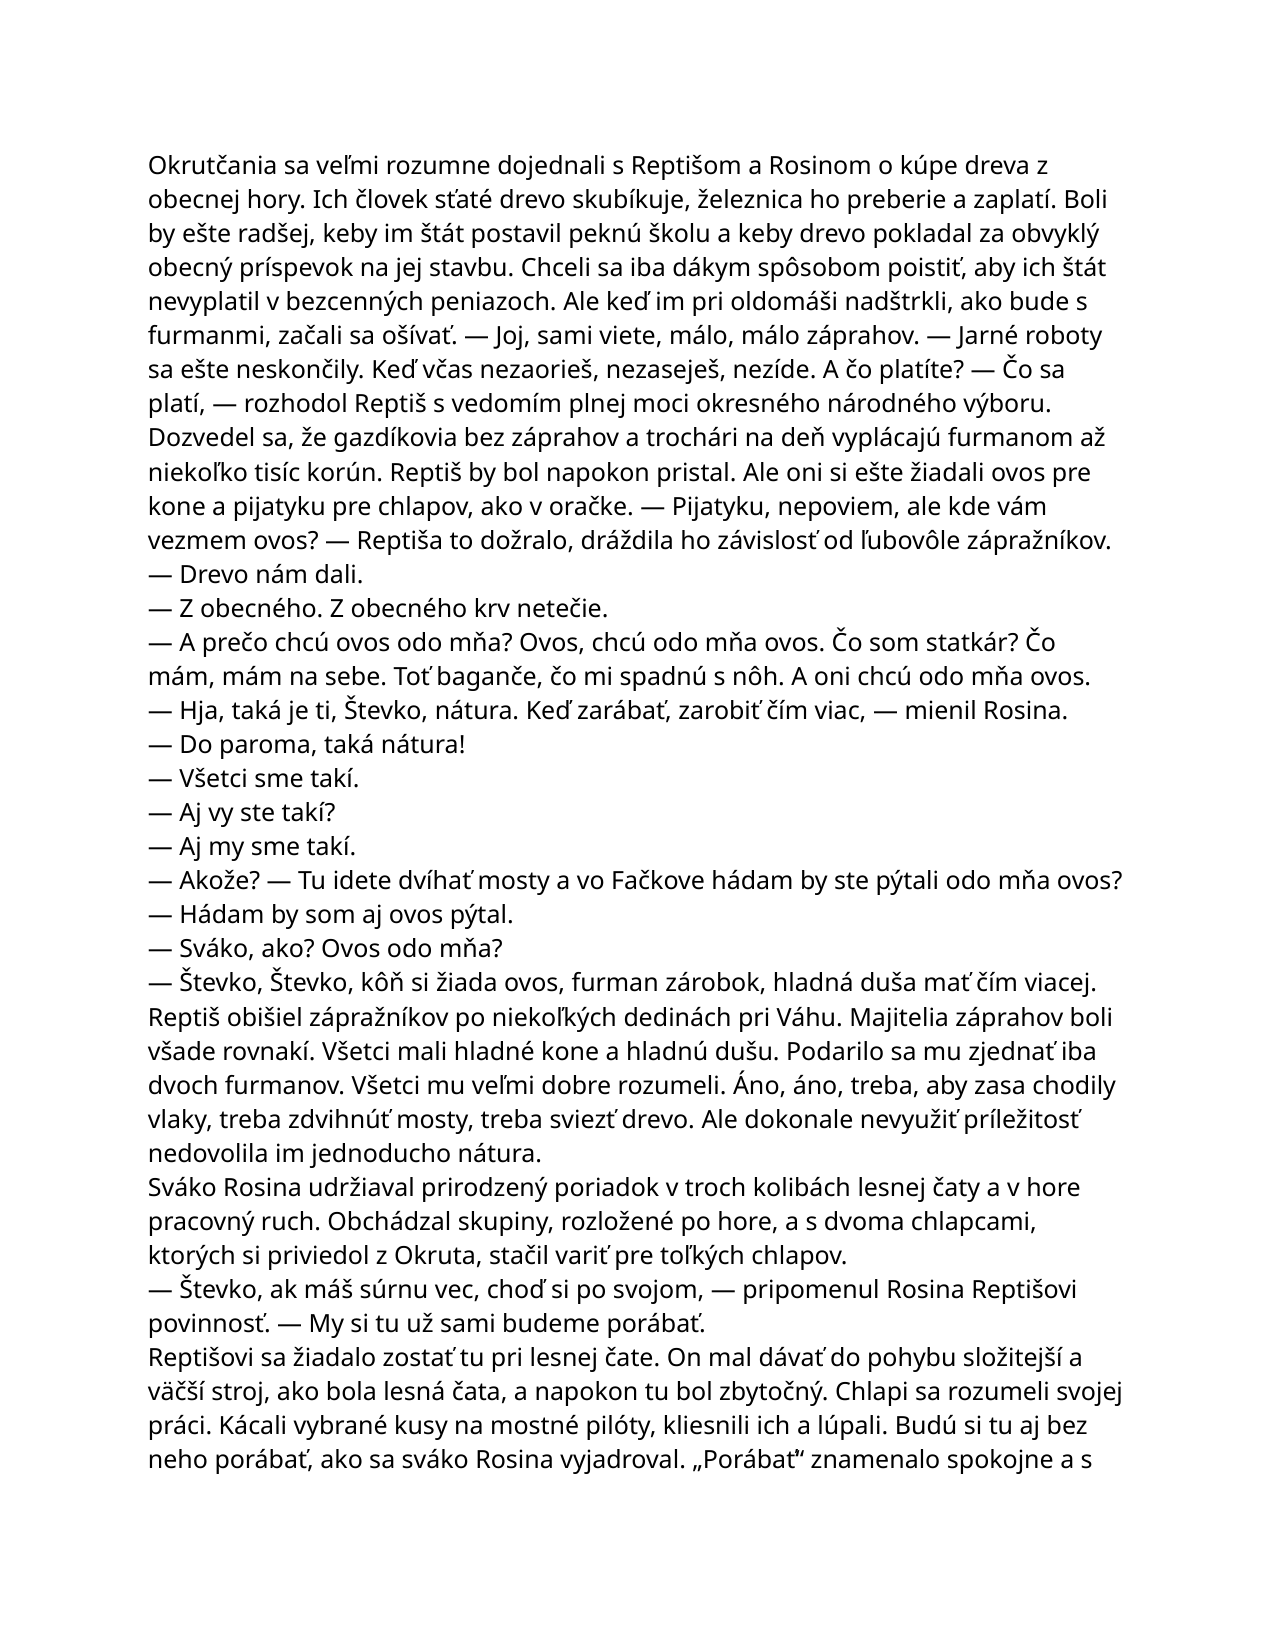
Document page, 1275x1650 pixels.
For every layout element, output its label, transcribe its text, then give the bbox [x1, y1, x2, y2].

text — Sváko, ako? Ovos odo mňa? [148, 931, 1127, 965]
text Okrutčania sa veľmi rozumne dojednali s Reptišom a Rosinom o kúpe dreva z obecnej hory. Ich človek sťaté drevo skubíkuje, železnica ho preberie a zaplatí. Boli by ešte radšej, keby im štát postavil peknú školu a keby drevo pokladal za obvyklý obecný príspevok na jej stavbu. Chceli sa iba dákym spôsobom poistiť, aby ich štát nevyplatil v bezcenných peniazoch. Ale keď im pri oldomáši nadštrkli, ako bude s furmanmi, začali sa ošívať. — Joj, sami viete, málo, málo záprahov. — Jarné roboty sa ešte neskončily. Keď včas nezaorieš, nezaseješ, nezíde. A čo platíte? — Čo sa platí, — rozhodol Reptiš s vedomím plnej moci okresného národného výboru. Dozvedel sa, že gazdíkovia bez záprahov a trochári na deň vyplácajú furmanom až niekoľko tisíc korún. Reptiš by bol napokon pristal. Ale oni si ešte žiadali ovos pre kone a pijatyku pre chlapov, ako v oračke. — Pijatyku, nepoviem, ale kde vám vezmem ovos? — Reptiša to dožralo, dráždila ho závislosť od ľubovôle zápražníkov. [148, 148, 1127, 556]
text — Hja, taká je ti, Števko, nátura. Keď zarábať, zarobiť čím viac, — mienil Rosina. [148, 693, 1127, 727]
text — Do paroma, taká nátura! [148, 727, 1127, 761]
text — Aj vy ste takí? [148, 795, 1127, 829]
text — Drevo nám dali. [148, 556, 1127, 590]
text — A prečo chcú ovos odo mňa? Ovos, chcú odo mňa ovos. Čo som statkár? Čo mám, mám na sebe. Toť baganče, čo mi spadnú s nôh. A oni chcú odo mňa ovos. [148, 624, 1127, 693]
text Reptiš obišiel zápražníkov po niekoľkých dedinách pri Váhu. Majitelia záprahov boli všade rovnakí. Všetci mali hladné kone a hladnú dušu. Podarilo sa mu zjednať iba dvoch furmanov. Všetci mu veľmi dobre rozumeli. Áno, áno, treba, aby zasa chodily vlaky, treba zdvihnúť mosty, treba sviezť drevo. Ale dokonale nevyužiť príležitosť nedovolila im jednoducho nátura. [148, 999, 1127, 1169]
text — Aj my sme takí. [148, 829, 1127, 863]
text — Z obecného. Z obecného krv netečie. [148, 590, 1127, 624]
text — Hádam by som aj ovos pýtal. [148, 897, 1127, 931]
text — Všetci sme takí. [148, 761, 1127, 795]
text — Akože? — Tu idete dvíhať mosty a vo Fačkove hádam by ste pýtali odo mňa ovos? [148, 863, 1127, 897]
text Sváko Rosina udržiaval prirodzený poriadok v troch kolibách lesnej čaty a v hore pracovný ruch. Obchádzal skupiny, rozložené po hore, a s dvoma chlapcami, ktorých si priviedol z Okruta, stačil variť pre toľkých chlapov. [148, 1169, 1127, 1272]
text — Števko, ak máš súrnu vec, choď si po svojom, — pripomenul Rosina Reptišovi povinnosť. — My si tu už sami budeme porábať. [148, 1272, 1127, 1340]
text — Števko, Števko, kôň si žiada ovos, furman zárobok, hladná duša mať čím viacej. [148, 965, 1127, 999]
text Reptišovi sa žiadalo zostať tu pri lesnej čate. On mal dávať do pohybu složitejší a väčší stroj, ako bola lesná čata, a napokon tu bol zbytočný. Chlapi sa rozumeli svojej práci. Kácali vybrané kusy na mostné pilóty, kliesnili ich a lúpali. Budú si tu aj bez neho porábať, ako sa sváko Rosina vyjadroval. „Porábať“ znamenalo spokojne a s [148, 1340, 1127, 1476]
